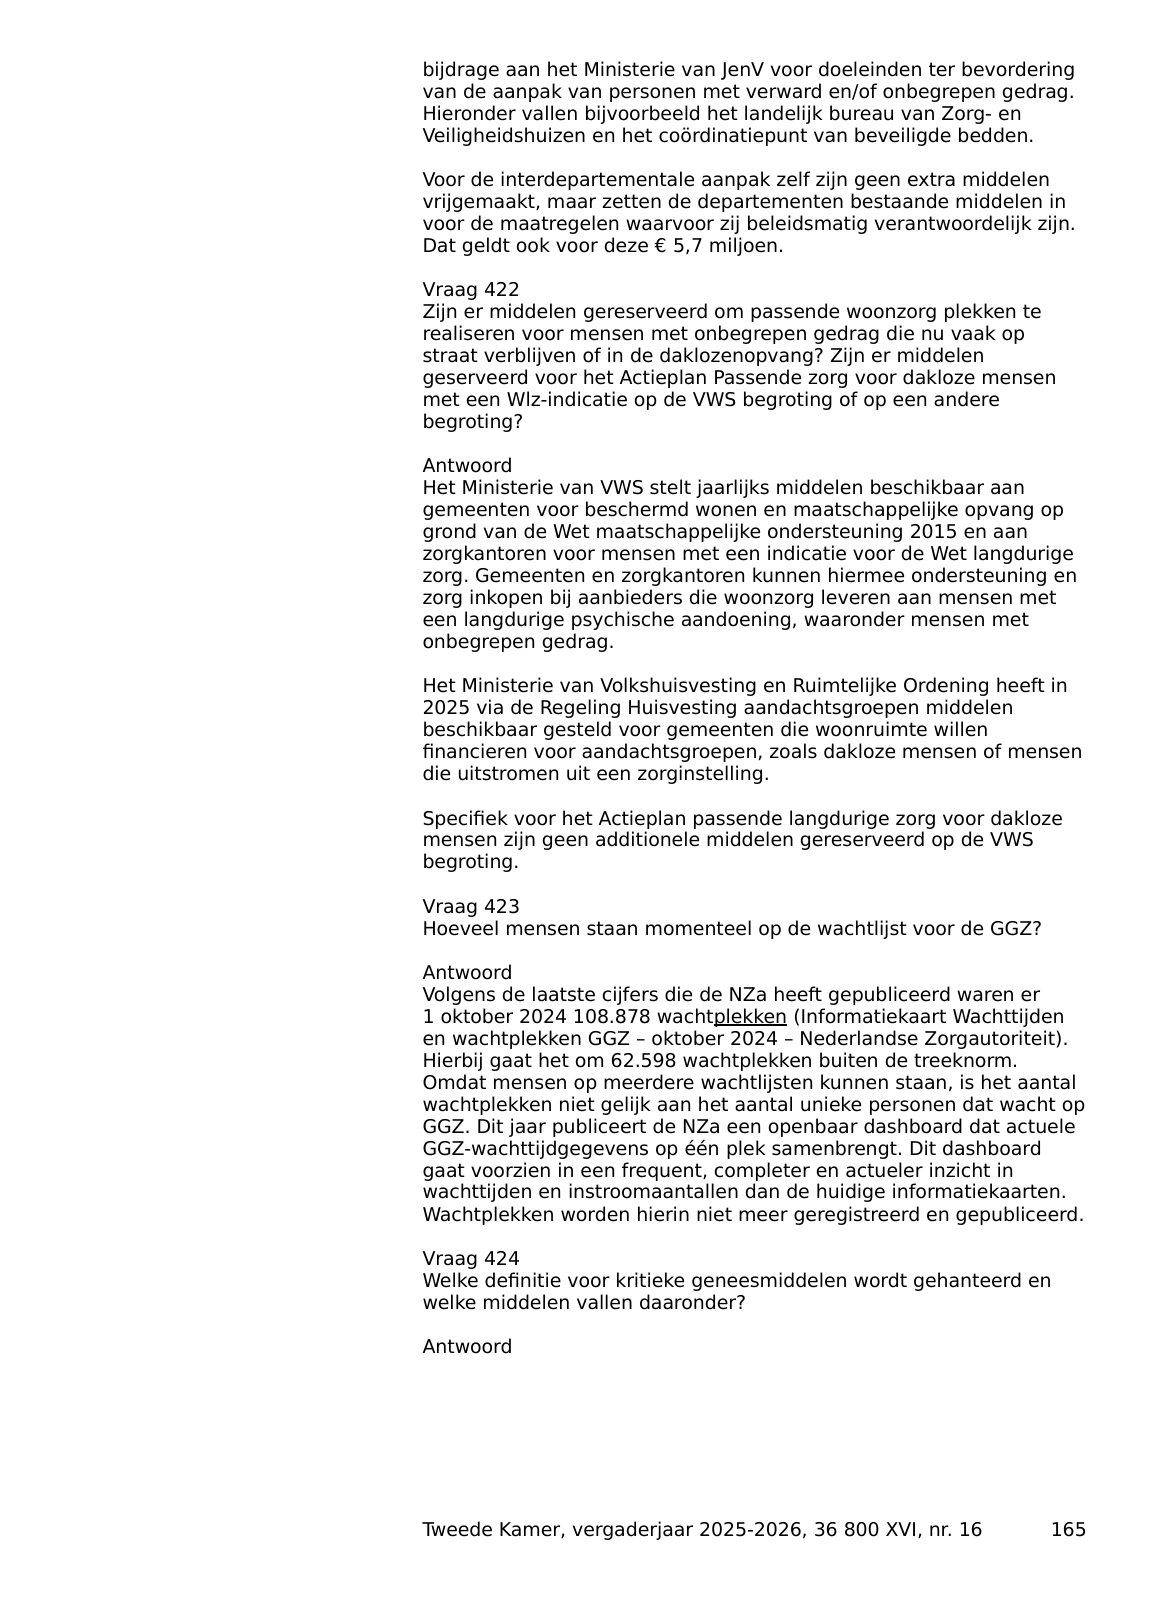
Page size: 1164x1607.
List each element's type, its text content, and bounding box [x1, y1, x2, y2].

text Antwoord [422, 962, 1087, 984]
text Hoeveel mensen staan momenteel op de wachtlijst voor de GGZ? [422, 917, 1087, 939]
text Zijn er middelen gereserveerd om passende woonzorg plekken te realiseren voor mensen met onbegrepen gedrag die nu vaak op straat verblijven of in de daklozenopvang? Zijn er middelen geserveerd voor het Actieplan Passende zorg voor dakloze mensen met een Wlz-indicatie op de VWS begroting of op een andere begroting? [422, 301, 1087, 433]
text Welke definitie voor kritieke geneesmiddelen wordt gehanteerd en welke middelen vallen daaronder? [422, 1269, 1087, 1313]
text Vraag 423 [422, 896, 1087, 917]
text Het Ministerie van VWS stelt jaarlijks middelen beschikbaar aan gemeenten voor beschermd wonen en maatschappelijke opvang op grond van de Wet maatschappelijke ondersteuning 2015 en aan zorgkantoren voor mensen met een indicatie voor de Wet langdurige zorg. Gemeenten en zorgkantoren kunnen hiermee ondersteuning en zorg inkopen bij aanbieders die woonzorg leveren aan mensen met een langdurige psychische aandoening, waaronder mensen met onbegrepen gedrag. [422, 477, 1087, 653]
text Vraag 422 [422, 279, 1087, 301]
text Voor de interdepartementale aanpak zelf zijn geen extra middelen vrijgemaakt, maar zetten de departementen bestaande middelen in voor de maatregelen waarvoor zij beleidsmatig verantwoordelijk zijn. Dat geldt ook voor deze € 5,7 miljoen. [422, 169, 1087, 257]
text Antwoord [422, 1336, 1087, 1358]
text Vraag 424 [422, 1248, 1087, 1269]
text Het Ministerie van Volkshuisvesting en Ruimtelijke Ordening heeft in 2025 via de Regeling Huisvesting aandachtsgroepen middelen beschikbaar gesteld voor gemeenten die woonruimte willen financieren voor aandachtsgroepen, zoals dakloze mensen of mensen die uitstromen uit een zorginstelling. [422, 675, 1087, 785]
text Antwoord [422, 455, 1087, 477]
text bijdrage aan het Ministerie van JenV voor doeleinden ter bevordering van de aanpak van personen met verward en/of onbegrepen gedrag. Hieronder vallen bijvoorbeeld het landelijk bureau van Zorg- en Veiligheidshuizen en het coördinatiepunt van beveiligde bedden. [422, 59, 1087, 147]
text Volgens de laatste cijfers die de NZa heeft gepubliceerd waren er 1 oktober 2024 108.878 wachtplekken (Informatiekaart Wachttijden en wachtplekken GGZ – oktober 2024 – Nederlandse Zorgautoriteit). Hierbij gaat het om 62.598 wachtplekken buiten de treeknorm. Omdat mensen op meerdere wachtlijsten kunnen staan, is het aantal wachtplekken niet gelijk aan het aantal unieke personen dat wacht op GGZ. Dit jaar publiceert de NZa een openbaar dashboard dat actuele GGZ-wachttijdgegevens op één plek samenbrengt. Dit dashboard gaat voorzien in een frequent, completer en actueler inzicht in wachttijden en instroomaantallen dan de huidige informatiekaarten. Wachtplekken worden hierin niet meer geregistreerd en gepubliceerd. [422, 984, 1087, 1225]
text Specifiek voor het Actieplan passende langdurige zorg voor dakloze mensen zijn geen additionele middelen gereserveerd op de VWS begroting. [422, 807, 1087, 873]
